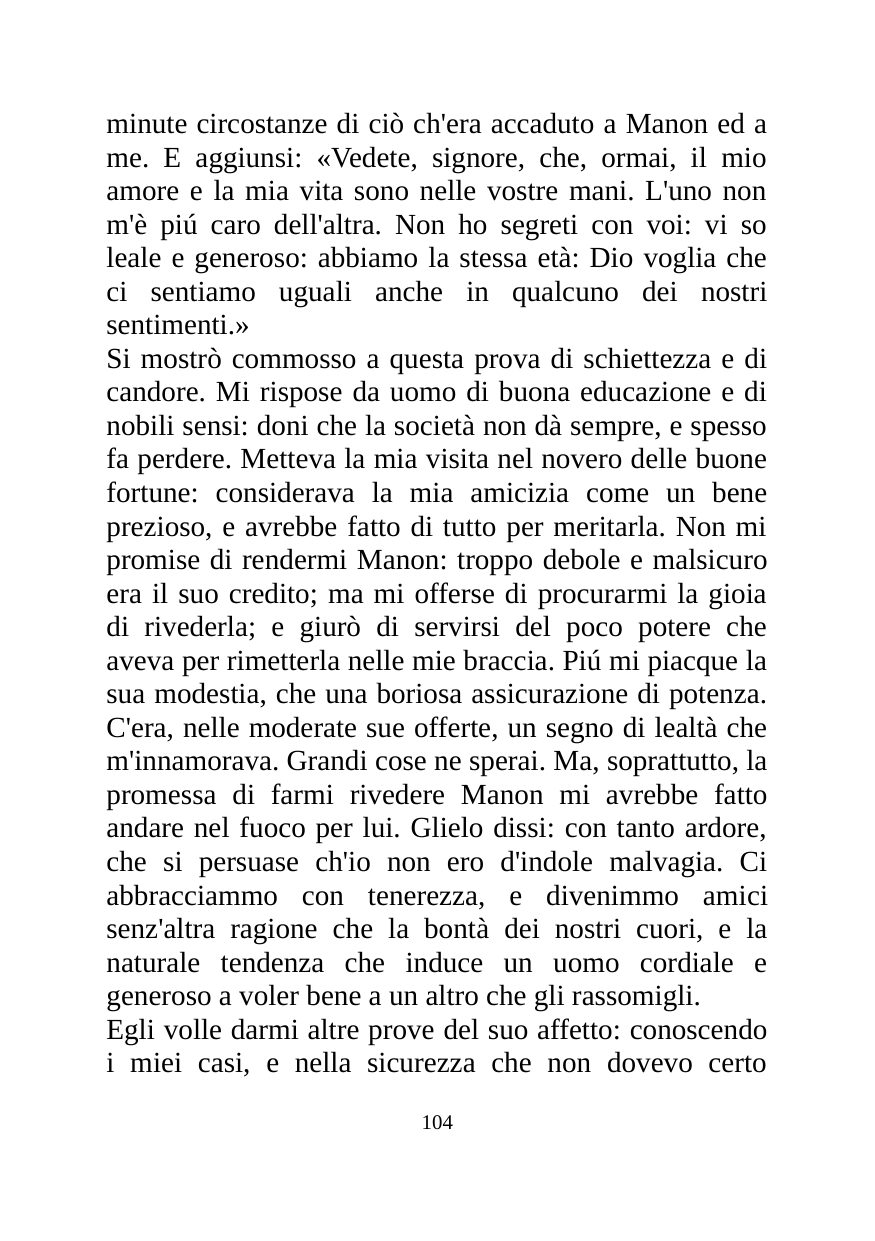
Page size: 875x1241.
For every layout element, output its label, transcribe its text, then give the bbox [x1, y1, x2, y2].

text minute circostanze di ciò ch'era accaduto a Manon ed a me. E aggiunsi: «Vedete, signore, che, ormai, il mio amore e la mia vita sono nelle vostre mani. L'uno non m'è piú caro dell'altra. Non ho segreti con voi: vi so leale e generoso: abbiamo la stessa età: Dio voglia che ci sentiamo uguali anche in qualcuno dei nostri sentimenti.» [106, 106, 768, 341]
text Si mostrò commosso a questa prova di schiettezza e di candore. Mi rispose da uomo di buona educazione e di nobili sensi: doni che la società non dà sempre, e spesso fa perdere. Metteva la mia visita nel novero delle buone fortune: considerava la mia amicizia come un bene prezioso, e avrebbe fatto di tutto per meritarla. Non mi promise di rendermi Manon: troppo debole e malsicuro era il suo credito; ma mi offerse di procurarmi la gioia di rivederla; e giurò di servirsi del poco potere che aveva per rimetterla nelle mie braccia. Piú mi piacque la sua modestia, che una boriosa assicurazione di potenza. C'era, nelle moderate sue offerte, un segno di lealtà che m'innamorava. Grandi cose ne sperai. Ma, soprattutto, la promessa di farmi rivedere Manon mi avrebbe fatto andare nel fuoco per lui. Glielo dissi: con tanto ardore, che si persuase ch'io non ero d'indole malvagia. Ci abbracciammo con tenerezza, e divenimmo amici senz'altra ragione che la bontà dei nostri cuori, e la naturale tendenza che induce un uomo cordiale e generoso a voler bene a un altro che gli rassomigli. [106, 341, 768, 1012]
text Egli volle darmi altre prove del suo affetto: conoscendo i miei casi, e nella sicurezza che non dovevo certo [106, 1012, 768, 1079]
